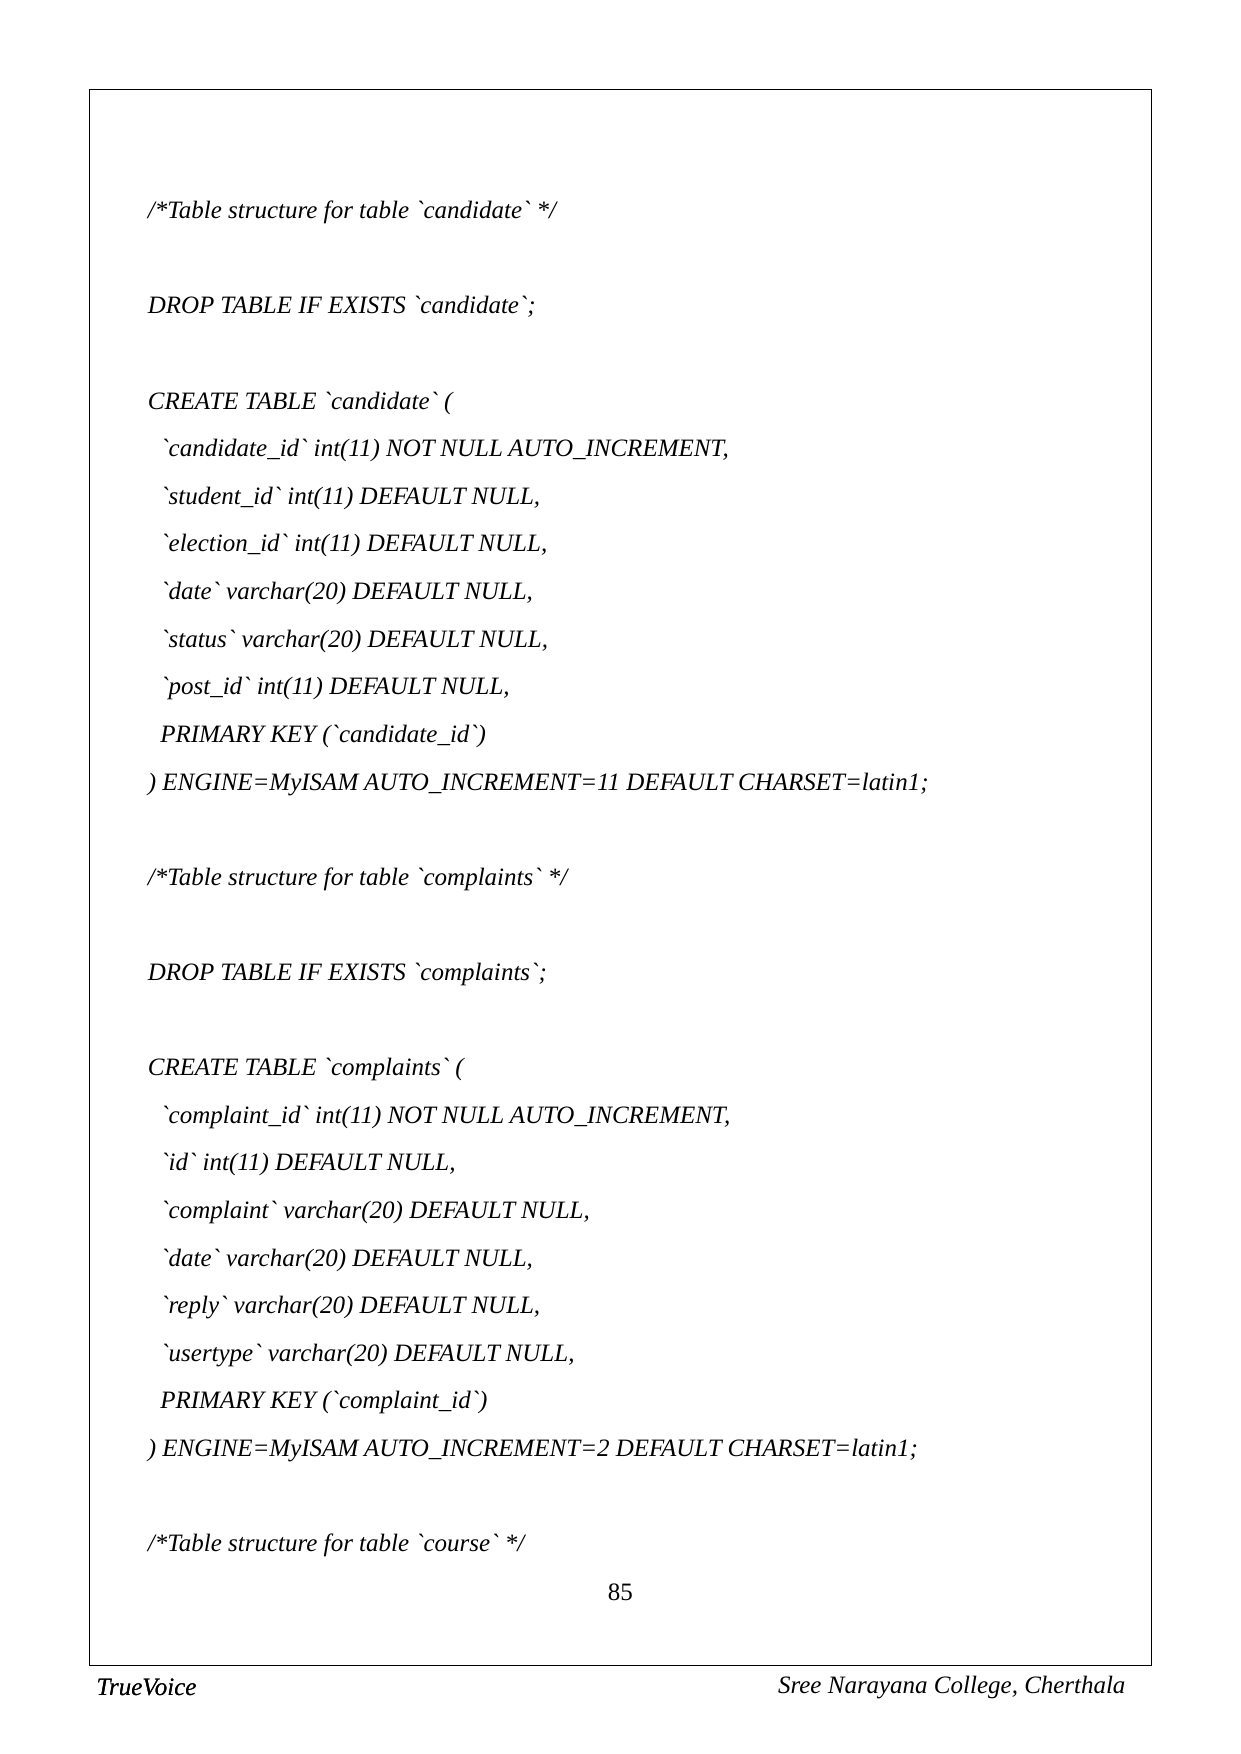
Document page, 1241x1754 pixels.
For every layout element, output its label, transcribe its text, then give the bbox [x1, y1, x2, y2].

text PRIMARY KEY (`complaint_id`) [148, 1385, 1092, 1414]
text CREATE TABLE `candidate` ( [148, 386, 1092, 414]
text `date` varchar(20) DEFAULT NULL, [148, 576, 1092, 605]
text /*Table structure for table `candidate` */ [148, 195, 1092, 224]
text /*Table structure for table `complaints` */ [148, 862, 1092, 891]
text `date` varchar(20) DEFAULT NULL, [148, 1243, 1092, 1271]
text `status` varchar(20) DEFAULT NULL, [148, 624, 1092, 652]
text `id` int(11) DEFAULT NULL, [148, 1147, 1092, 1176]
text `reply` varchar(20) DEFAULT NULL, [148, 1290, 1092, 1319]
text `post_id` int(11) DEFAULT NULL, [148, 671, 1092, 700]
text PRIMARY KEY (`candidate_id`) [148, 719, 1092, 748]
text `complaint` varchar(20) DEFAULT NULL, [148, 1195, 1092, 1224]
text CREATE TABLE `complaints` ( [148, 1052, 1092, 1081]
text ) ENGINE=MyISAM AUTO_INCREMENT=11 DEFAULT CHARSET=latin1; [148, 767, 1092, 795]
text /*Table structure for table `course` */ [148, 1528, 1092, 1557]
text `candidate_id` int(11) NOT NULL AUTO_INCREMENT, [148, 433, 1092, 462]
text `complaint_id` int(11) NOT NULL AUTO_INCREMENT, [148, 1100, 1092, 1128]
text ) ENGINE=MyISAM AUTO_INCREMENT=2 DEFAULT CHARSET=latin1; [148, 1433, 1092, 1462]
text `election_id` int(11) DEFAULT NULL, [148, 528, 1092, 557]
text `student_id` int(11) DEFAULT NULL, [148, 481, 1092, 510]
text `usertype` varchar(20) DEFAULT NULL, [148, 1338, 1092, 1367]
text DROP TABLE IF EXISTS `complaints`; [148, 957, 1092, 986]
text DROP TABLE IF EXISTS `candidate`; [148, 291, 1092, 319]
